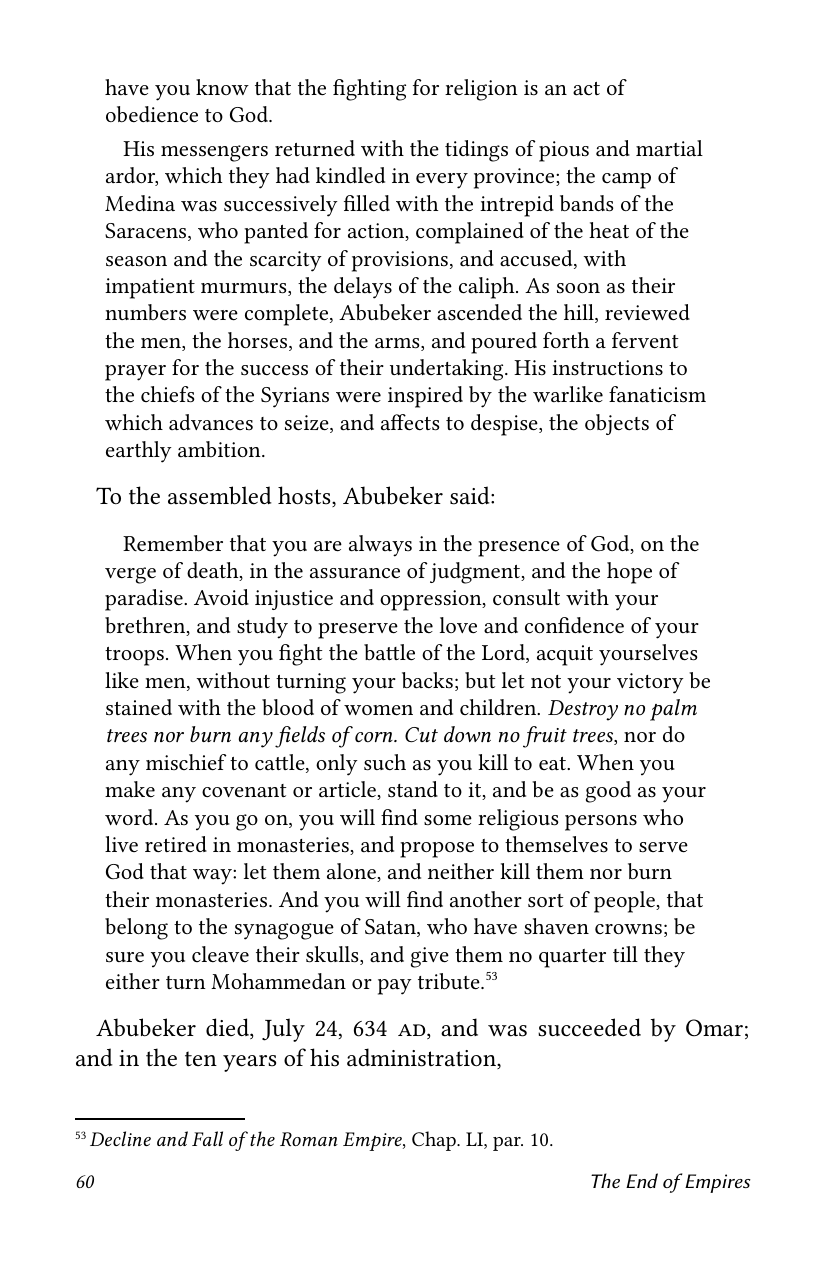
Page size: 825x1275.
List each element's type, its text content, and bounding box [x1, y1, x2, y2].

text Abubeker died, July 24, 634 AD, and was succeeded by Omar; and in the ten years of his administration, [75, 1014, 750, 1073]
text have you know that the fighting for religion is an act of obedience to God. [105, 75, 720, 128]
text Decline and Fall of the Roman Empire, Chap. LI, par. 10. [75, 1128, 750, 1152]
text To the assembled hosts, Abubeker said: [75, 483, 750, 511]
text Remember that you are always in the presence of God, on the verge of death, in the assurance of judgment, and the hope of paradise. Avoid injustice and oppression, consult with your brethren, and study to preserve the love and confidence of your troops. When you fight the battle of the Lord, acquit yourselves like men, without turning your backs; but let not your victory be stained with the blood of women and children. Destroy no palm trees nor burn any fields of corn. Cut down no fruit trees, nor do any mischief to cattle, only such as you kill to eat. When you make any covenant or article, stand to it, and be as good as your word. As you go on, you will find some religious persons who live retired in monasteries, and propose to themselves to serve God that way: let them alone, and neither kill them nor burn their monasteries. And you will find another sort of people, that belong to the synagogue of Satan, who have shaven crowns; be sure you cleave their skulls, and give them no quarter till they either turn Mohammedan or pay tribute. [105, 531, 720, 995]
text His messengers returned with the tidings of pious and martial ardor, which they had kindled in every province; the camp of Medina was successively filled with the intrepid bands of the Saracens, who panted for action, complained of the heat of the season and the scarcity of provisions, and accused, with impatient murmurs, the delays of the caliph. As soon as their numbers were complete, Abubeker ascended the hill, reviewed the men, the horses, and the arms, and poured forth a fervent prayer for the success of their undertaking. His instructions to the chiefs of the Syrians were inspired by the warlike fanaticism which advances to seize, and affects to despise, the objects of earthly ambition. [105, 136, 720, 463]
